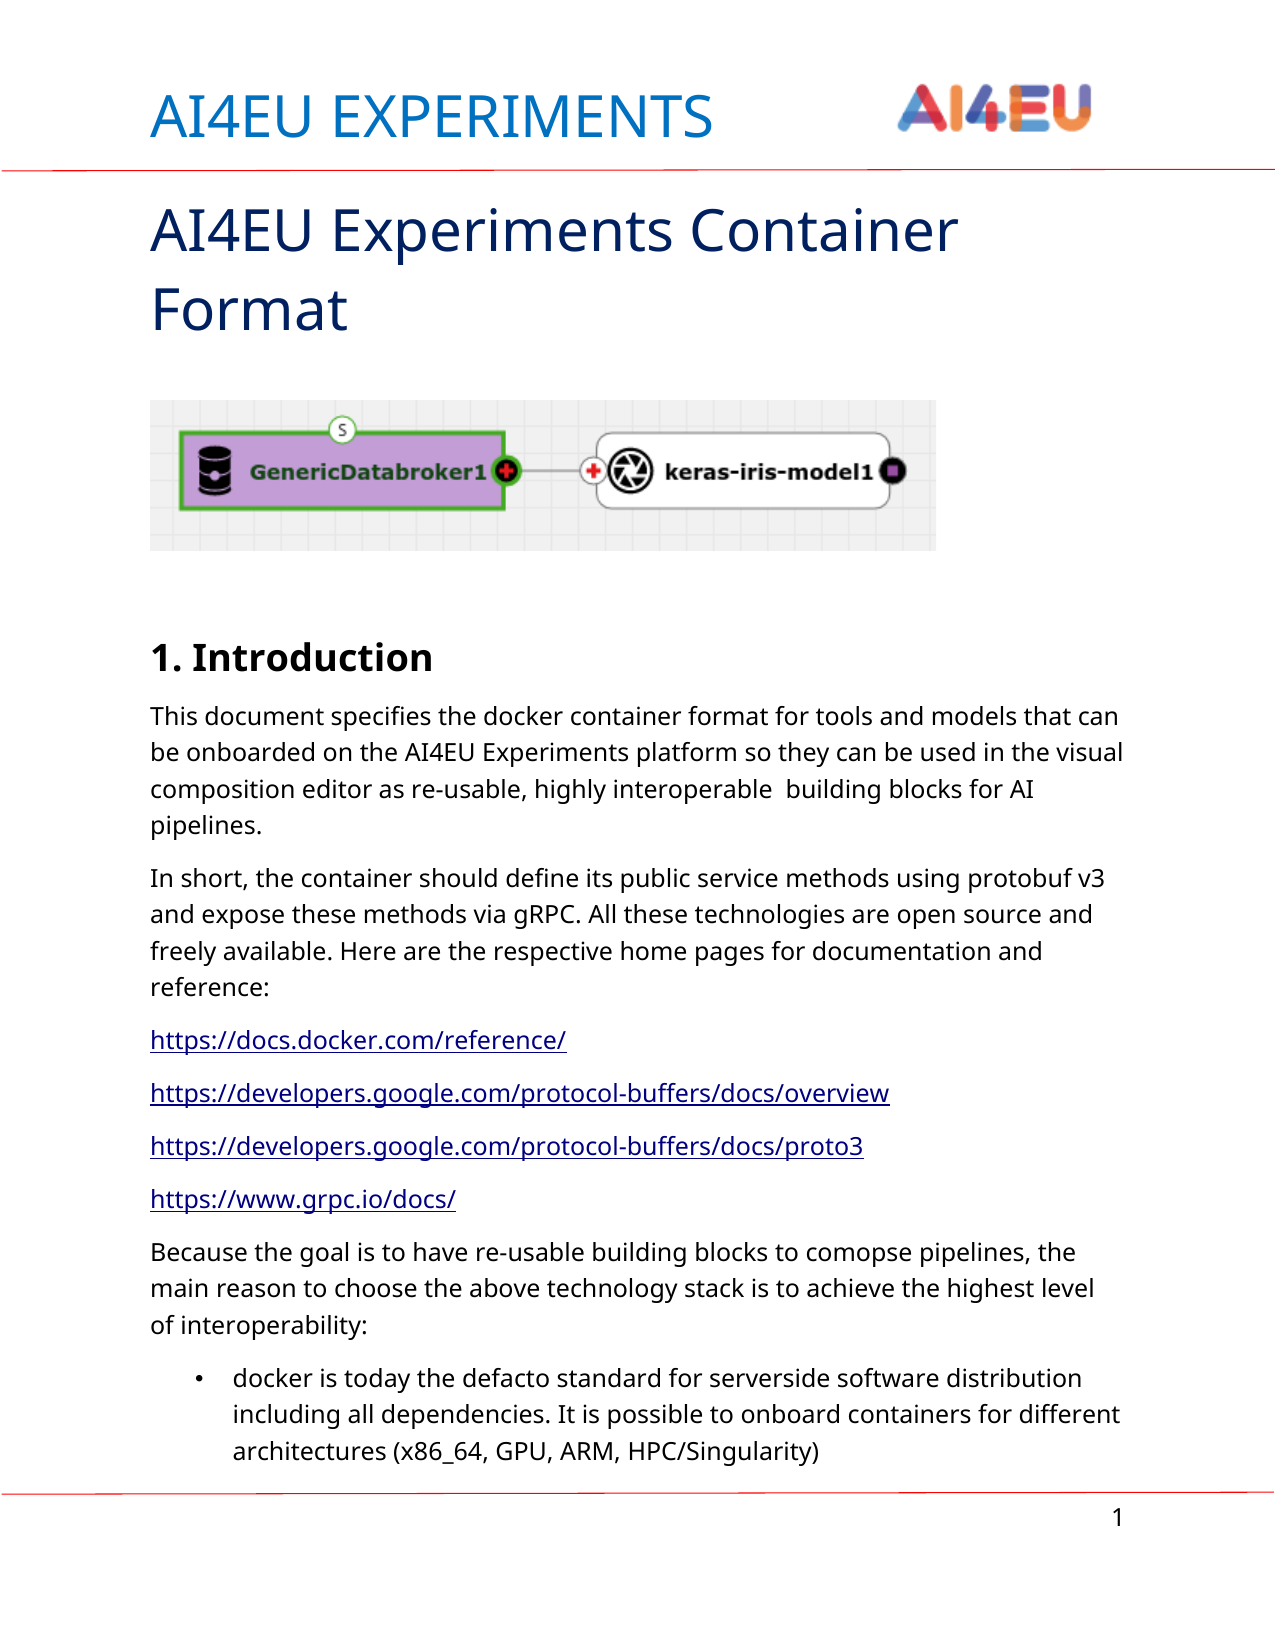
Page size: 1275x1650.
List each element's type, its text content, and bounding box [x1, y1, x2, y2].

text AI4EU Experiments Container Format [150, 188, 1125, 347]
text This document specifies the docker container format for tools and models that can be onboarded on the AI4EU Experiments platform so they can be used in the visual composition editor as re-usable, highly interoperable building blocks for AI pipelines. [150, 698, 1125, 842]
text https://developers.google.com/protocol-buffers/docs/proto3 [150, 1129, 1125, 1163]
text Because the goal is to have re-usable building blocks to comopse pipelines, the main reason to choose the above technology stack is to achieve the highest level of interoperability: [150, 1235, 1125, 1342]
text https://developers.google.com/protocol-buffers/docs/overview [150, 1076, 1125, 1110]
picture [150, 400, 937, 551]
subtitle 1. Introduction [150, 631, 1125, 682]
text https://docs.docker.com/reference/ [150, 1023, 1125, 1057]
text https://www.grpc.io/docs/ [150, 1182, 1125, 1216]
picture [892, 78, 1099, 143]
text In short, the container should define its public service methods using protobuf v3 and expose these methods via gRPC. All these technologies are open source and freely available. Here are the respective home pages for documentation and reference: [150, 861, 1125, 1004]
list docker is today the defacto standard for serverside software distribution including all dependencies. It is possible to onboard containers for different architectures (x86_64, GPU, ARM, HPC/Singularity) [195, 1361, 1125, 1467]
